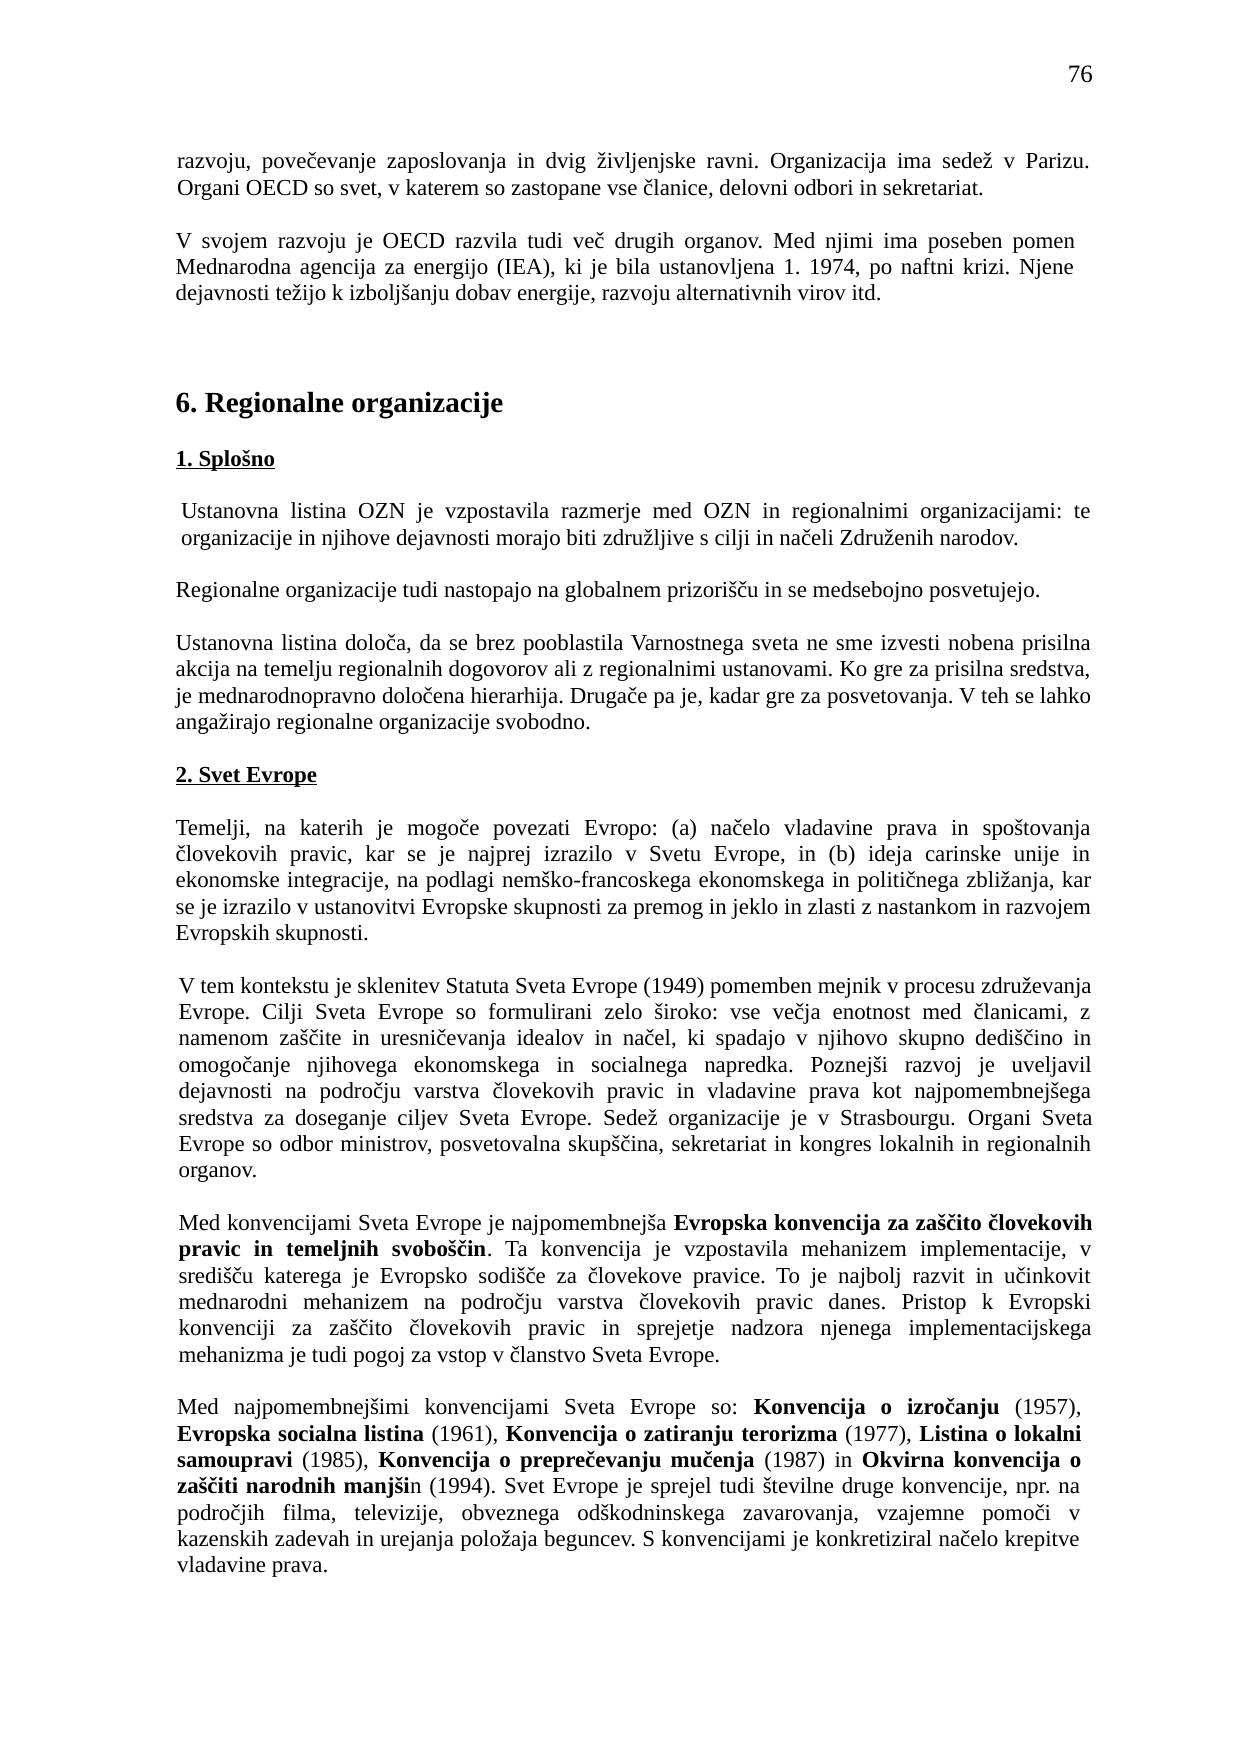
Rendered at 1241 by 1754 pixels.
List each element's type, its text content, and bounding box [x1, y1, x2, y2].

text V svojem razvoju je OECD razvila tudi več drugih organov. Med njimi ima poseben pomen Mednarodna agencija za energijo (IEA), ki je bila ustanovljena 1. 1974, po naftni krizi. Njene dejavnosti težijo k izboljšanju dobav energije, razvoju alternativnih virov itd. [175, 227, 1076, 306]
text Ustanovna listina OZN je vzpostavila razmerje med OZN in regionalnimi organizacijami: te organizacije in njihove dejavnosti morajo biti združljive s cilji in načeli Združenih narodov. [181, 497, 1093, 550]
text Med najpomembnejšimi konvencijami Sveta Evrope so: Konvencija o izročanju (1957), Evropska socialna listina (1961), Konvencija o zatiranju terorizma (1977), Listina o lokalni samoupravi (1985), Konvencija o preprečevanju mučenja (1987) in Okvirna konvencija o zaščiti narodnih manjšin (1994). Svet Evrope je sprejel tudi številne druge konvencije, npr. na področjih filma, televizije, obveznega odškodninskega zavarovanja, vzajemne pomoči v kazenskih zadevah in urejanja položaja beguncev. S konvencijami je konkretiziral načelo krepitve vladavine prava. [177, 1393, 1082, 1578]
text razvoju, povečevanje zaposlovanja in dvig življenjske ravni. Organizacija ima sedež v Parizu. Organi OECD so svet, v katerem so zastopane vse članice, delovni odbori in sekretariat. [177, 148, 1092, 200]
text Med konvencijami Sveta Evrope je najpomembnejša Evropska konvencija za zaščito človekovih pravic in temeljnih svoboščin. Ta konvencija je vzpostavila mehanizem implementacije, v središču katerega je Evropsko sodišče za človekove pravice. To je najbolj razvit in učinkovit mednarodni mehanizem na področju varstva človekovih pravic danes. Pristop k Evropski konvenciji za zaščito človekovih pravic in sprejetje nadzora njenega implementacijskega mehanizma je tudi pogoj za vstop v članstvo Sveta Evrope. [178, 1209, 1093, 1367]
text 6. Regionalne organizacije [175, 385, 1093, 418]
text 1. Splošno [175, 445, 1093, 471]
text 2. Svet Evrope [175, 761, 1093, 787]
text Regionalne organizacije tudi nastopajo na globalnem prizorišču in se medsebojno posvetujejo. [175, 576, 1093, 603]
text Ustanovna listina določa, da se brez pooblastila Varnostnega sveta ne sme izvesti nobena prisilna akcija na temelju regionalnih dogovorov ali z regionalnimi ustanovami. Ko gre za prisilna sredstva, je mednarodnopravno določena hierarhija. Drugače pa je, kadar gre za posvetovanja. V teh se lahko angažirajo regionalne organizacije svobodno. [175, 629, 1093, 734]
text V tem kontekstu je sklenitev Statuta Sveta Evrope (1949) pomemben mejnik v procesu združevanja Evrope. Cilji Sveta Evrope so formulirani zelo široko: vse večja enotnost med članicami, z namenom zaščite in uresničevanja idealov in načel, ki spadajo v njihovo skupno dediščino in omogočanje njihovega ekonomskega in socialnega napredka. Poznejši razvoj je uveljavil dejavnosti na področju varstva človekovih pravic in vladavine prava kot najpomembnejšega sredstva za doseganje ciljev Sveta Evrope. Sedež organizacije je v Strasbourgu. Organi Sveta Evrope so odbor ministrov, posvetovalna skupščina, sekretariat in kongres lokalnih in regionalnih organov. [178, 972, 1093, 1183]
text Temelji, na katerih je mogoče povezati Evropo: (a) načelo vladavine prava in spoštovanja človekovih pravic, kar se je najprej izrazilo v Svetu Evrope, in (b) ideja carinske unije in ekonomske integracije, na podlagi nemško-francoskega ekonomskega in političnega zbližanja, kar se je izrazilo v ustanovitvi Evropske skupnosti za premog in jeklo in zlasti z nastankom in razvojem Evropskih skupnosti. [175, 814, 1093, 945]
